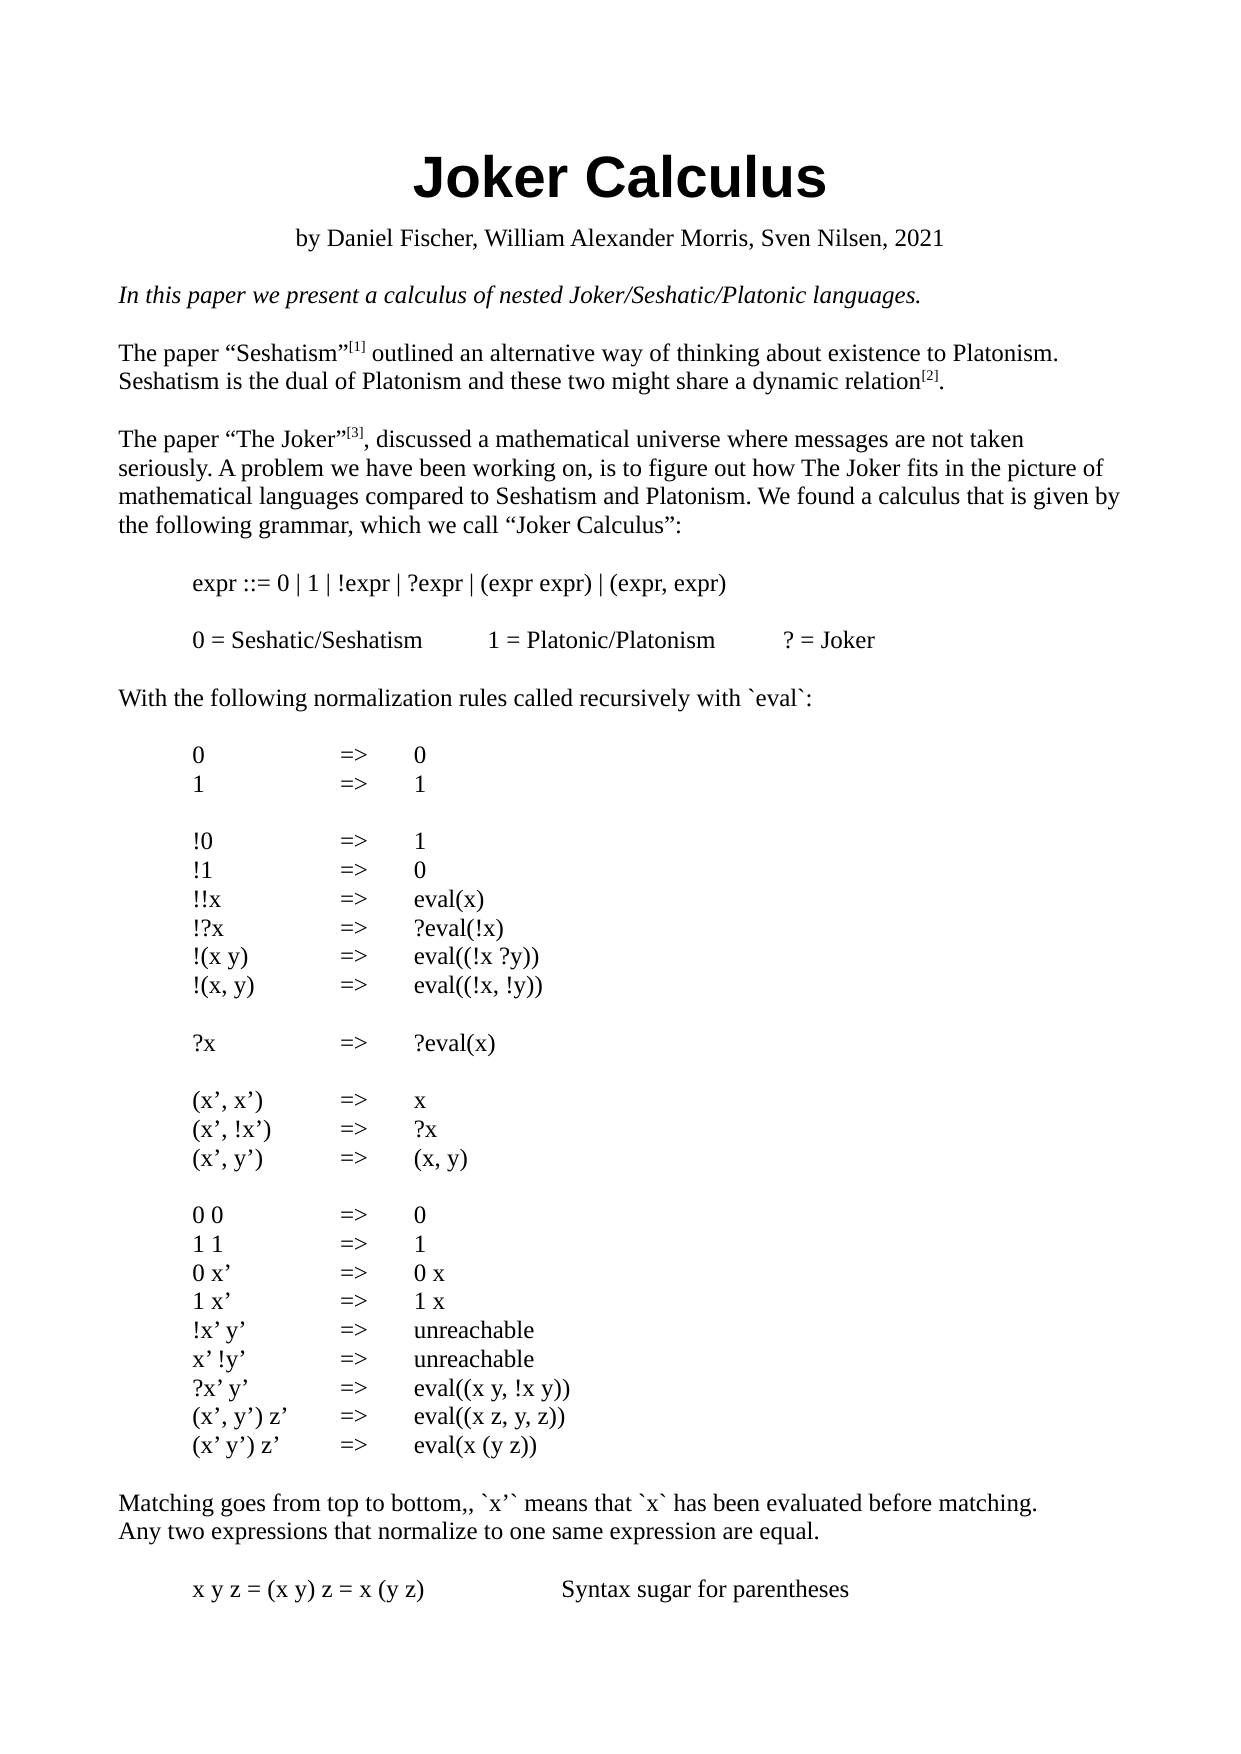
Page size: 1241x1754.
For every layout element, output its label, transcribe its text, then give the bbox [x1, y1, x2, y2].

text 1 => 1 [118, 769, 1122, 798]
text 0 => 0 [118, 740, 1122, 769]
text (x’, y’) => (x, y) [118, 1143, 1122, 1171]
text With the following normalization rules called recursively with `eval`: [118, 683, 1122, 711]
title Joker Calculus [118, 143, 1122, 210]
text (x’ y’) z’ => eval(x (y z)) [118, 1430, 1122, 1459]
text (x’, y’) z’ => eval((x z, y, z)) [118, 1401, 1122, 1430]
text 0 = Seshatic/Seshatism 1 = Platonic/Platonism ? = Joker [118, 625, 1122, 654]
text !(x y) => eval((!x ?y)) [118, 941, 1122, 970]
text 1 x’ => 1 x [118, 1286, 1122, 1315]
text !1 => 0 [118, 855, 1122, 884]
text The paper “The Joker”[3], discussed a mathematical universe where messages are not taken seriously. A problem we have been working on, is to figure out how The Joker fits in the picture of mathematical languages compared to Seshatism and Platonism. We found a calculus that is given by the following grammar, which we call “Joker Calculus”: [118, 424, 1122, 539]
text ?x => ?eval(x) [118, 1028, 1122, 1056]
text !0 => 1 [118, 826, 1122, 855]
text The paper “Seshatism”[1] outlined an alternative way of thinking about existence to Platonism. [118, 338, 1122, 366]
text Seshatism is the dual of Platonism and these two might share a dynamic relation[2]. [118, 366, 1122, 395]
text by Daniel Fischer, William Alexander Morris, Sven Nilsen, 2021 [118, 223, 1122, 251]
text (x’, x’) => x [118, 1085, 1122, 1114]
text 0 x’ => 0 x [118, 1258, 1122, 1286]
text !!x => eval(x) [118, 884, 1122, 913]
text !?x => ?eval(!x) [118, 913, 1122, 941]
text Any two expressions that normalize to one same expression are equal. [118, 1516, 1122, 1545]
text !(x, y) => eval((!x, !y)) [118, 970, 1122, 999]
text (x’, !x’) => ?x [118, 1114, 1122, 1143]
text !x’ y’ => unreachable [118, 1315, 1122, 1344]
text x y z = (x y) z = x (y z) Syntax sugar for parentheses [118, 1574, 1122, 1603]
text 1 1 => 1 [118, 1229, 1122, 1258]
text In this paper we present a calculus of nested Joker/Seshatic/Platonic languages. [118, 280, 1122, 309]
text ?x’ y’ => eval((x y, !x y)) [118, 1373, 1122, 1401]
text 0 0 => 0 [118, 1200, 1122, 1229]
text x’ !y’ => unreachable [118, 1344, 1122, 1373]
text Matching goes from top to bottom,, `x’` means that `x` has been evaluated before matching. [118, 1488, 1122, 1516]
text expr ::= 0 | 1 | !expr | ?expr | (expr expr) | (expr, expr) [118, 568, 1122, 596]
